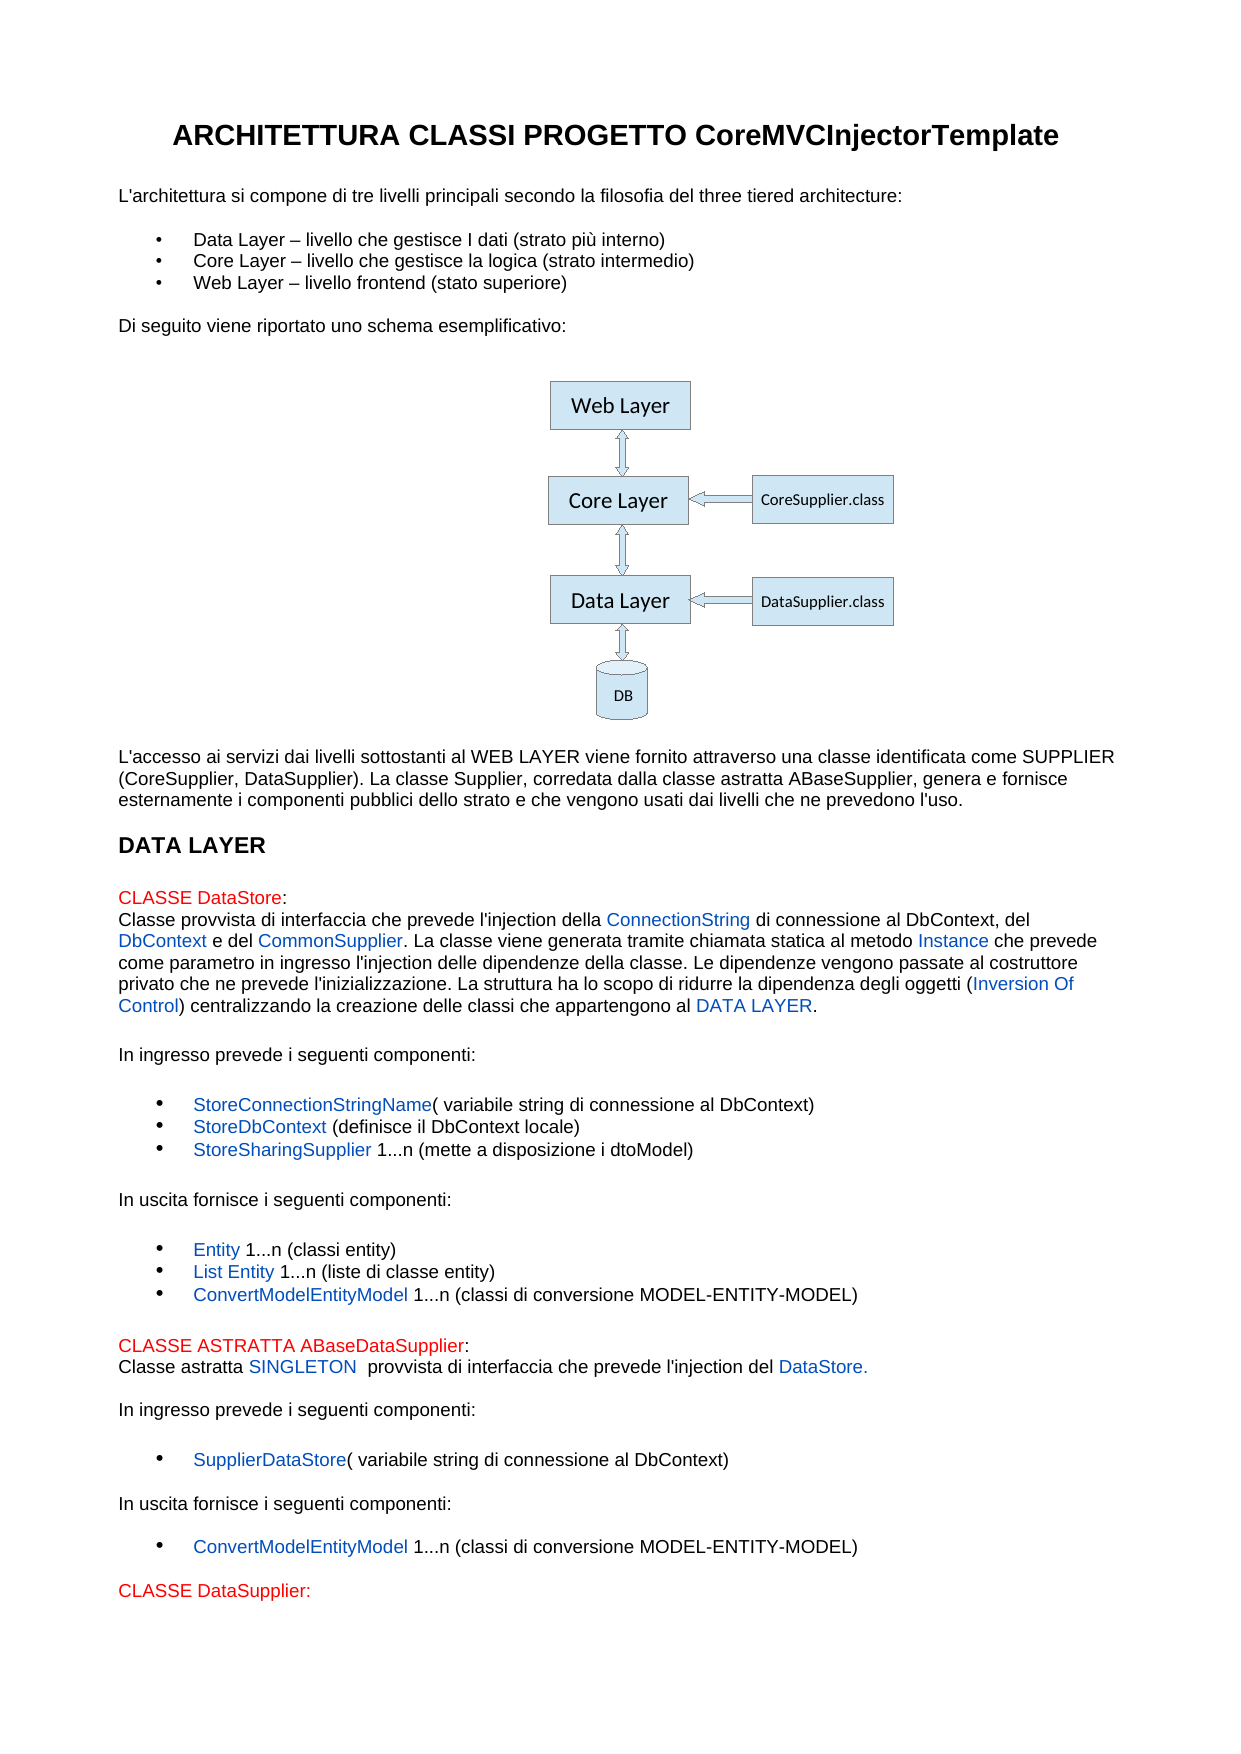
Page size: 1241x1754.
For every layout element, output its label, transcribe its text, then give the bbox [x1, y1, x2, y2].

text DATA LAYER [118, 832, 1122, 859]
list StoreSharingSupplier 1...n (mette a disposizione i dtoModel) [118, 1139, 1122, 1161]
list StoreConnectionStringName( variabile string di connessione al DbContext) [118, 1094, 1122, 1116]
text L'architettura si compone di tre livelli principali secondo la filosofia del three tiered architecture: [118, 185, 1122, 207]
list ConvertModelEntityModel 1...n (classi di conversione MODEL-ENTITY-MODEL) [118, 1536, 1122, 1558]
text CLASSE DataSupplier: [118, 1580, 1122, 1601]
list StoreDbContext (definisce il DbContext locale) [118, 1116, 1122, 1139]
list Core Layer – livello che gestisce la logica (strato intermedio) [156, 250, 1122, 272]
text Classe astratta SINGLETON provvista di interfaccia che prevede l'injection del DataStore. [118, 1356, 1122, 1377]
text Classe provvista di interfaccia che prevede l'injection della ConnectionString di connessione al DbContext, del DbContext e del CommonSupplier. La classe viene generata tramite chiamata statica al metodo Instance che prevede come parametro in ingresso l'injection delle dipendenze della classe. Le dipendenze vengono passate al costruttore privato che ne prevede l'inizializzazione. La struttura ha lo scopo di ridurre la dipendenza degli oggetti (Inversion Of Control) centralizzando la creazione delle classi che appartengono al DATA LAYER. [118, 908, 1122, 1016]
text CLASSE DataStore: [118, 887, 1122, 908]
text CLASSE ASTRATTA ABaseDataSupplier: [118, 1334, 1122, 1356]
text Di seguito viene riportato uno schema esemplificativo: [118, 315, 1122, 336]
text L'accesso ai servizi dai livelli sottostanti al WEB LAYER viene fornito attraverso una classe identificata come SUPPLIER (CoreSupplier, DataSupplier). La classe Supplier, corredata dalla classe astratta ABaseSupplier, genera e fornisce esternamente i componenti pubblici dello strato e che vengono usati dai livelli che ne prevedono l'uso. [118, 746, 1122, 811]
list ConvertModelEntityModel 1...n (classi di conversione MODEL-ENTITY-MODEL) [118, 1284, 1122, 1306]
text In ingresso prevede i seguenti componenti: [118, 1399, 1122, 1421]
text In uscita fornisce i seguenti componenti: [118, 1189, 1122, 1211]
list Entity 1...n (classi entity) [118, 1239, 1122, 1261]
list SupplierDataStore( variabile string di connessione al DbContext) [118, 1449, 1122, 1471]
text In ingresso prevede i seguenti componenti: [118, 1044, 1122, 1066]
list Data Layer – livello che gestisce I dati (strato più interno) [156, 228, 1122, 250]
text In uscita fornisce i seguenti componenti: [118, 1493, 1122, 1514]
list Web Layer – livello frontend (stato superiore) [156, 272, 1122, 293]
list List Entity 1...n (liste di classe entity) [118, 1261, 1122, 1284]
text ARCHITETTURA CLASSI PROGETTO CoreMVCInjectorTemplate [118, 118, 1122, 152]
